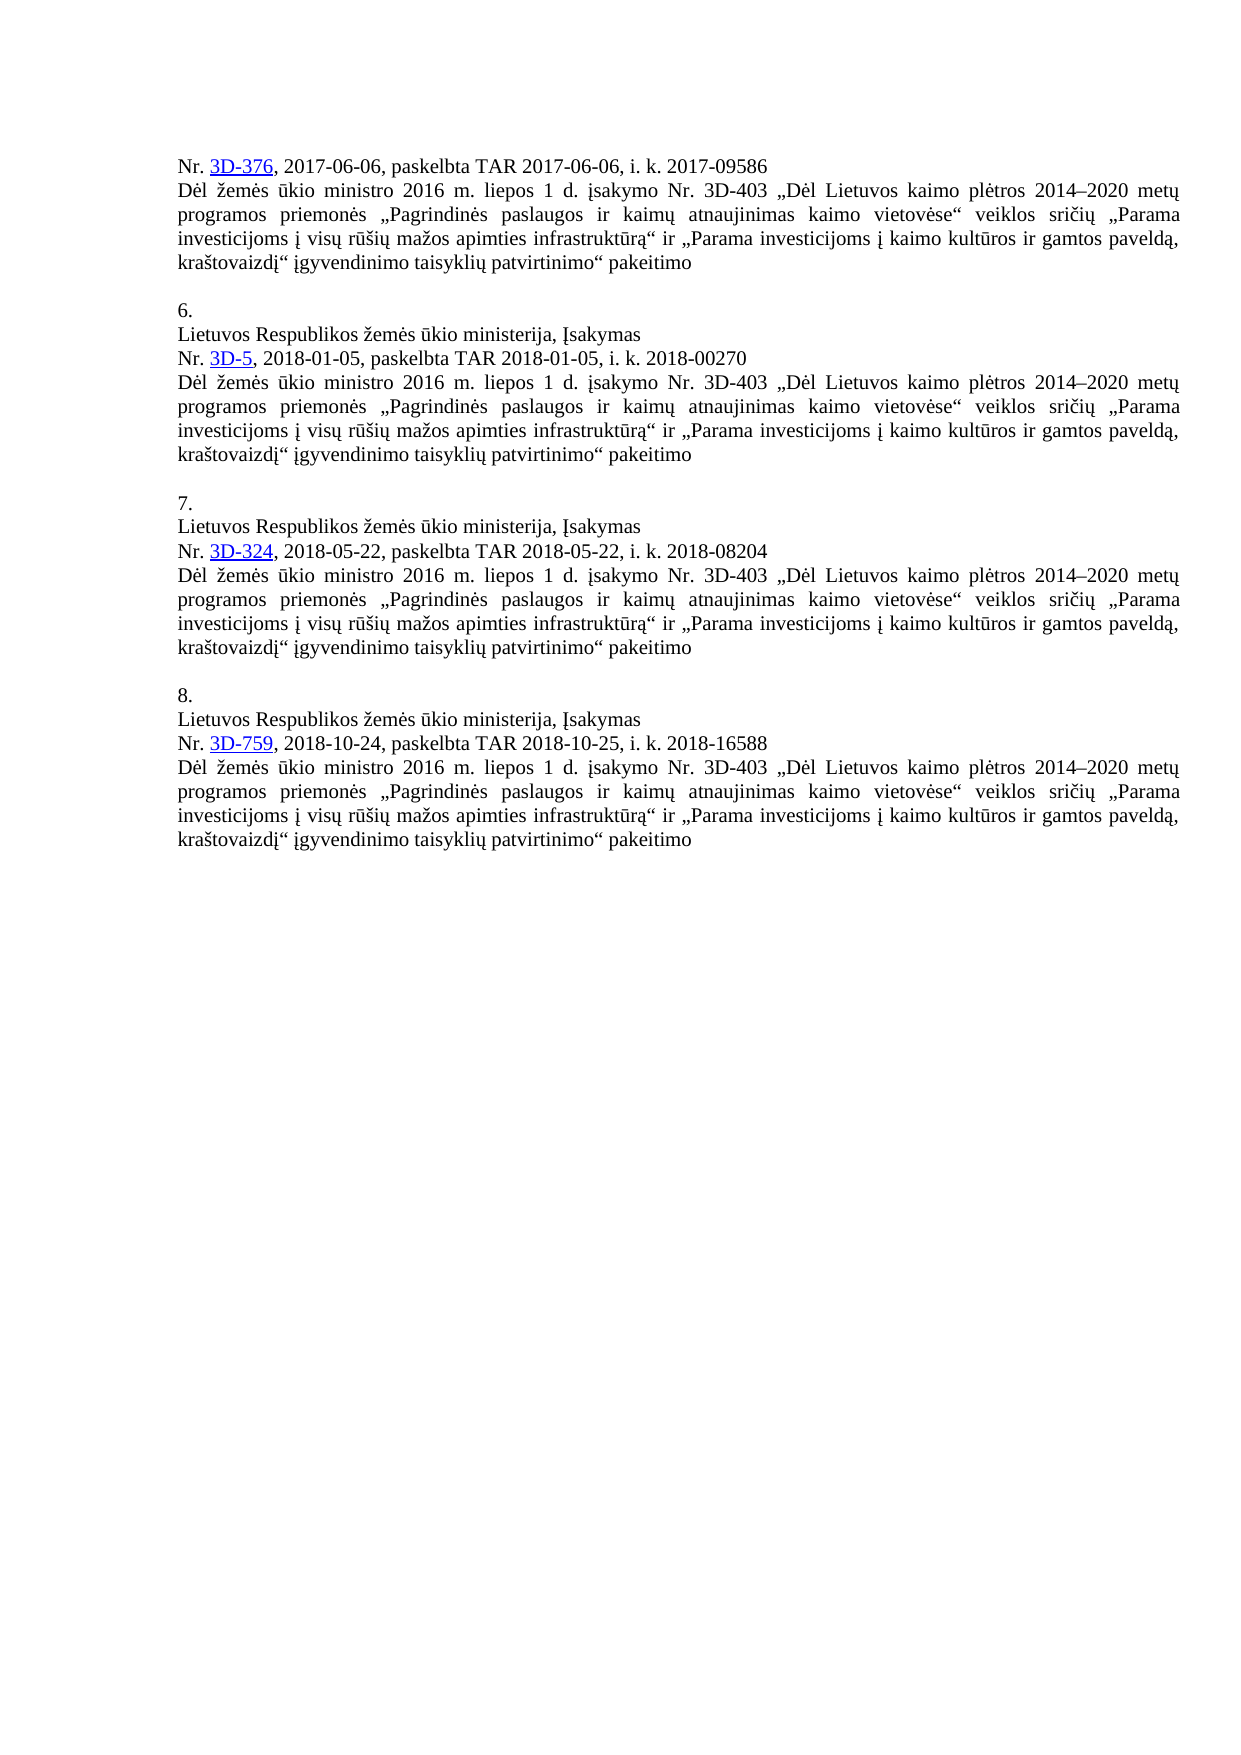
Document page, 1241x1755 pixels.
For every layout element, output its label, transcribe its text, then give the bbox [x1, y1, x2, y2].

text Lietuvos Respublikos žemės ūkio ministerija, Įsakymas [177, 514, 1181, 538]
text Dėl žemės ūkio ministro 2016 m. liepos 1 d. įsakymo Nr. 3D-403 „Dėl Lietuvos kaimo plėtros 2014–2020 metų programos priemonės „Pagrindinės paslaugos ir kaimų atnaujinimas kaimo vietovėse“ veiklos sričių „Parama investicijoms į visų rūšių mažos apimties infrastruktūrą“ ir „Parama investicijoms į kaimo kultūros ir gamtos paveldą, kraštovaizdį“ įgyvendinimo taisyklių patvirtinimo“ pakeitimo [177, 178, 1181, 274]
text Dėl žemės ūkio ministro 2016 m. liepos 1 d. įsakymo Nr. 3D-403 „Dėl Lietuvos kaimo plėtros 2014–2020 metų programos priemonės „Pagrindinės paslaugos ir kaimų atnaujinimas kaimo vietovėse“ veiklos sričių „Parama investicijoms į visų rūšių mažos apimties infrastruktūrą“ ir „Parama investicijoms į kaimo kultūros ir gamtos paveldą, kraštovaizdį“ įgyvendinimo taisyklių patvirtinimo“ pakeitimo [177, 563, 1181, 659]
text Dėl žemės ūkio ministro 2016 m. liepos 1 d. įsakymo Nr. 3D-403 „Dėl Lietuvos kaimo plėtros 2014–2020 metų programos priemonės „Pagrindinės paslaugos ir kaimų atnaujinimas kaimo vietovėse“ veiklos sričių „Parama investicijoms į visų rūšių mažos apimties infrastruktūrą“ ir „Parama investicijoms į kaimo kultūros ir gamtos paveldą, kraštovaizdį“ įgyvendinimo taisyklių patvirtinimo“ pakeitimo [177, 755, 1181, 851]
text 8. [177, 683, 1181, 707]
text 7. [177, 490, 1181, 514]
text Lietuvos Respublikos žemės ūkio ministerija, Įsakymas [177, 322, 1181, 346]
text Dėl žemės ūkio ministro 2016 m. liepos 1 d. įsakymo Nr. 3D-403 „Dėl Lietuvos kaimo plėtros 2014–2020 metų programos priemonės „Pagrindinės paslaugos ir kaimų atnaujinimas kaimo vietovėse“ veiklos sričių „Parama investicijoms į visų rūšių mažos apimties infrastruktūrą“ ir „Parama investicijoms į kaimo kultūros ir gamtos paveldą, kraštovaizdį“ įgyvendinimo taisyklių patvirtinimo“ pakeitimo [177, 370, 1181, 466]
text 6. [177, 298, 1181, 322]
text Nr. 3D-376, 2017-06-06, paskelbta TAR 2017-06-06, i. k. 2017-09586 [177, 153, 1181, 178]
text Nr. 3D-324, 2018-05-22, paskelbta TAR 2018-05-22, i. k. 2018-08204 [177, 538, 1181, 563]
text Lietuvos Respublikos žemės ūkio ministerija, Įsakymas [177, 707, 1181, 731]
text Nr. 3D-5, 2018-01-05, paskelbta TAR 2018-01-05, i. k. 2018-00270 [177, 346, 1181, 370]
text Nr. 3D-759, 2018-10-24, paskelbta TAR 2018-10-25, i. k. 2018-16588 [177, 731, 1181, 755]
